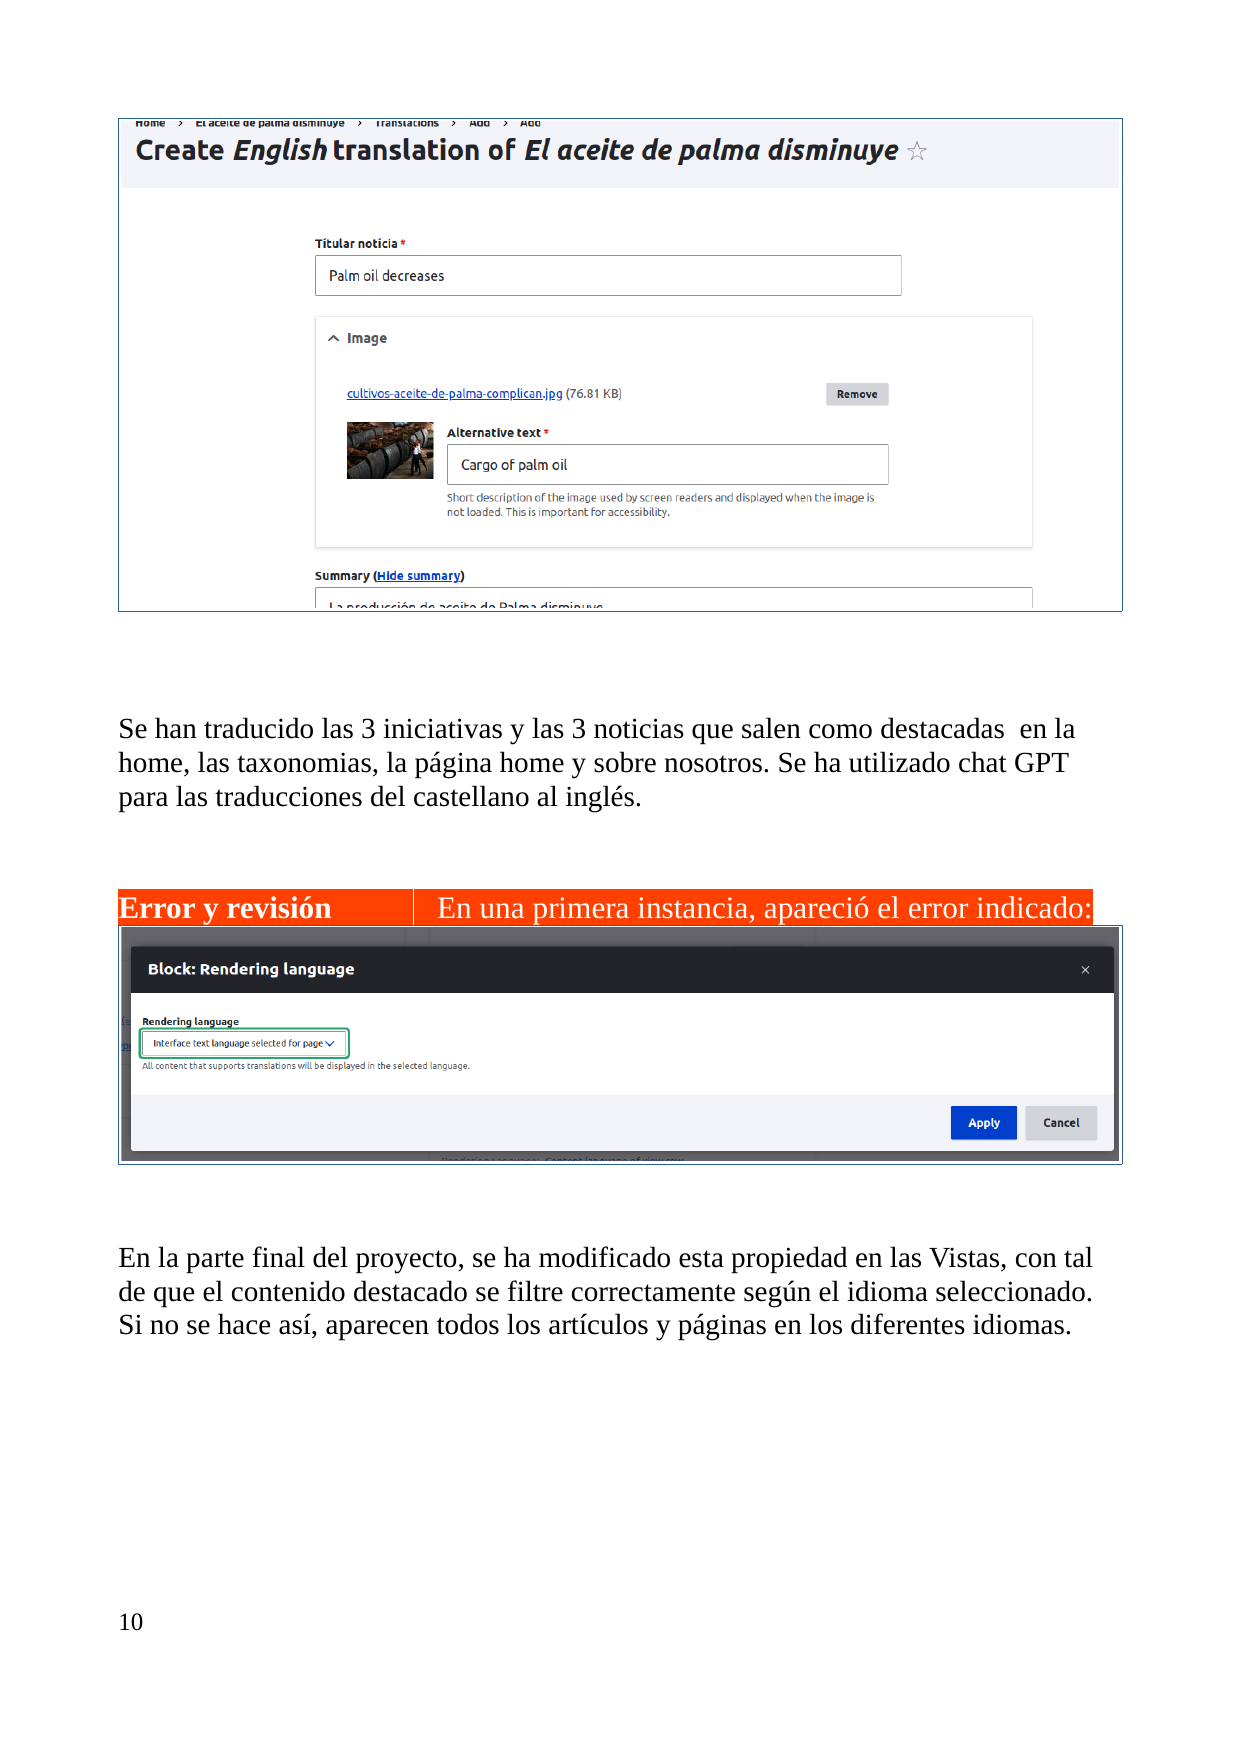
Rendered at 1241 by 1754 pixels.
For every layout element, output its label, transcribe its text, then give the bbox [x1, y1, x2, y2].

text Error y revisión En una primera instancia, apareció el error indicado: [118, 889, 1122, 925]
picture [121, 927, 1119, 1161]
text Se han traducido las 3 iniciativas y las 3 noticias que salen como destacadas en la home, las taxonomias, la página home y sobre nosotros. Se ha utilizado chat GPT para las traducciones del castellano al inglés. [118, 712, 1122, 812]
text En la parte final del proyecto, se ha modificado esta propiedad en las Vistas, con tal de que el contenido destacado se filtre correctamente según el idioma seleccionado. Si no se hace así, aparecen todos los artículos y páginas en los diferentes idiomas. [118, 1240, 1122, 1341]
picture [121, 121, 1119, 608]
